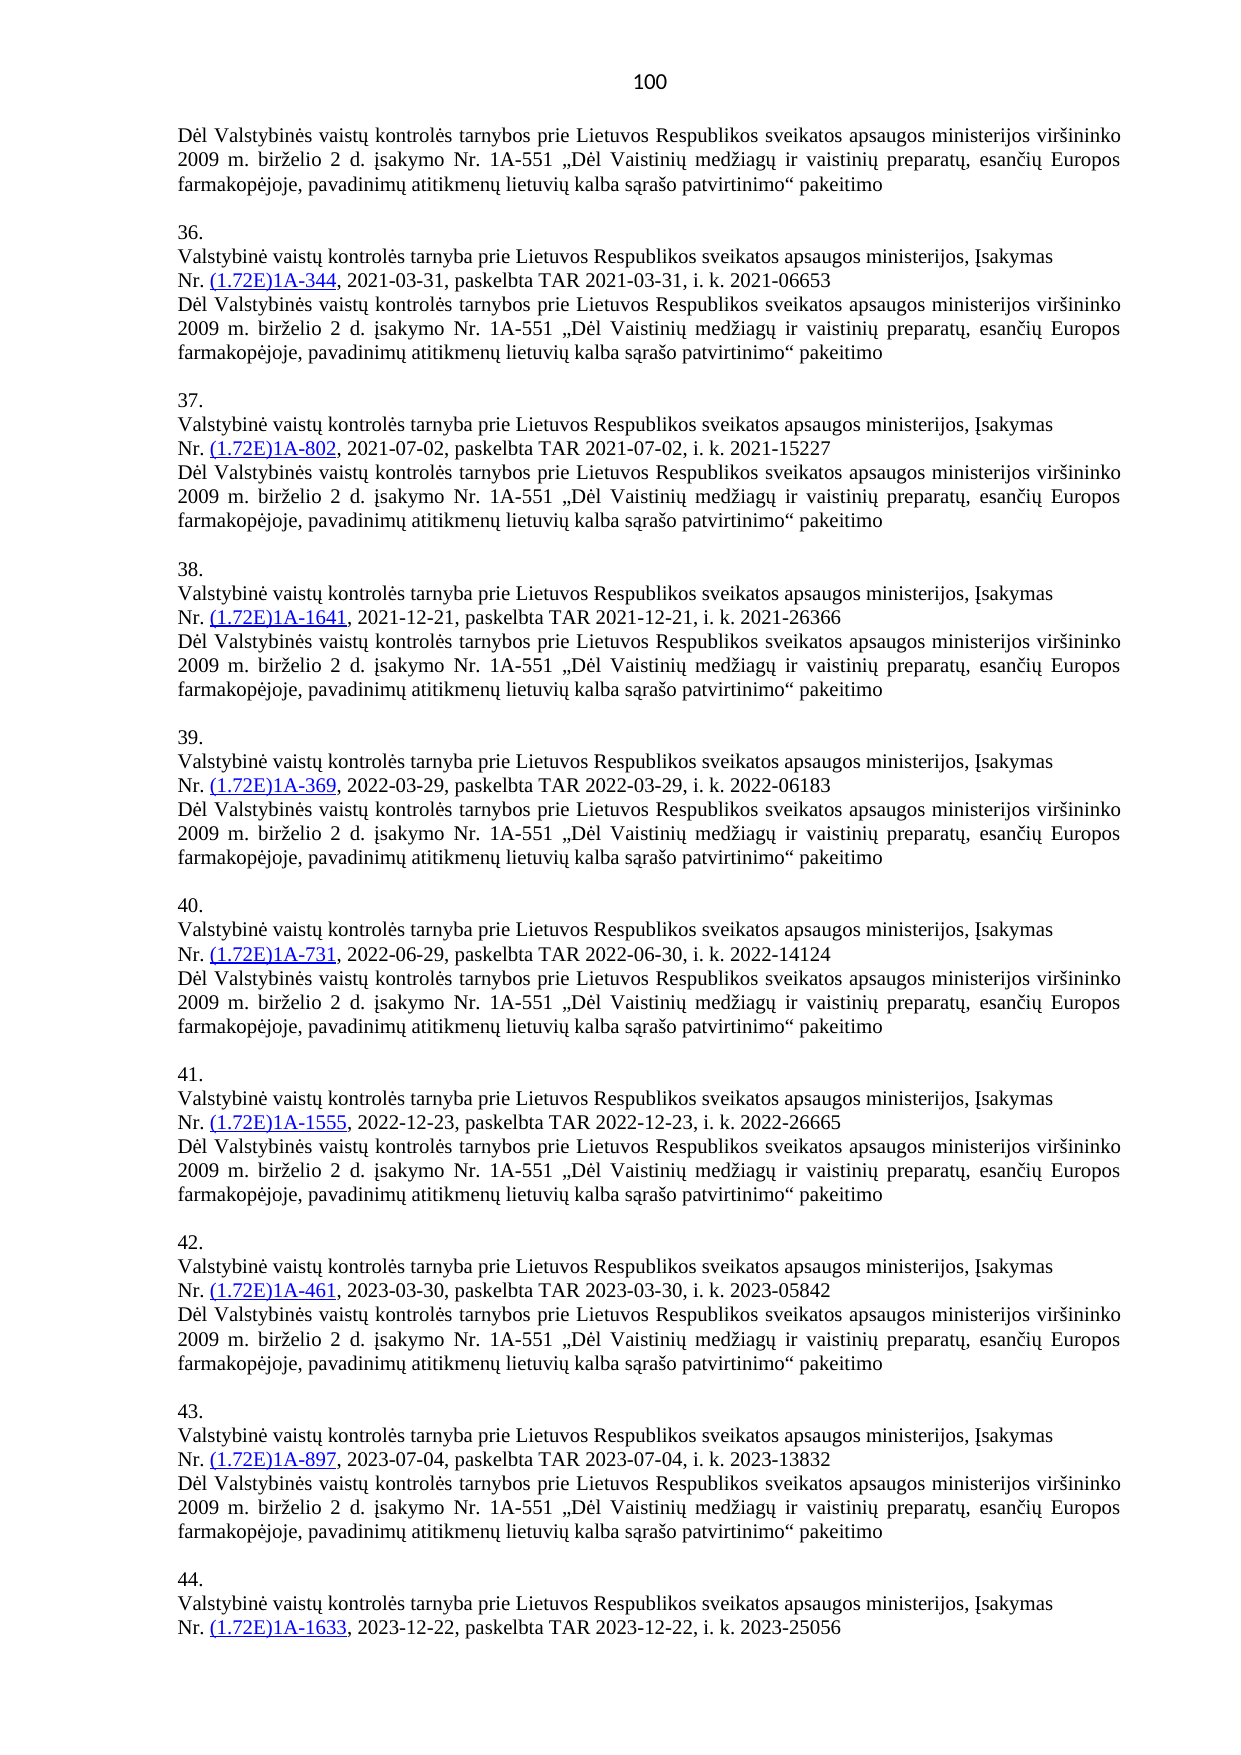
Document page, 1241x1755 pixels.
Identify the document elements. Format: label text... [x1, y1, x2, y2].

text Valstybinė vaistų kontrolės tarnyba prie Lietuvos Respublikos sveikatos apsaugos ministerijos, Įsakymas [177, 1591, 1122, 1615]
text Valstybinė vaistų kontrolės tarnyba prie Lietuvos Respublikos sveikatos apsaugos ministerijos, Įsakymas [177, 749, 1122, 773]
text Dėl Valstybinės vaistų kontrolės tarnybos prie Lietuvos Respublikos sveikatos apsaugos ministerijos viršininko 2009 m. birželio 2 d. įsakymo Nr. 1A-551 „Dėl Vaistinių medžiagų ir vaistinių preparatų, esančių Europos farmakopėjoje, pavadinimų atitikmenų lietuvių kalba sąrašo patvirtinimo“ pakeitimo [177, 966, 1122, 1038]
text Nr. (1.72E)1A-802, 2021-07-02, paskelbta TAR 2021-07-02, i. k. 2021-15227 [177, 436, 1122, 460]
text 43. [177, 1399, 1122, 1423]
text Dėl Valstybinės vaistų kontrolės tarnybos prie Lietuvos Respublikos sveikatos apsaugos ministerijos viršininko 2009 m. birželio 2 d. įsakymo Nr. 1A-551 „Dėl Vaistinių medžiagų ir vaistinių preparatų, esančių Europos farmakopėjoje, pavadinimų atitikmenų lietuvių kalba sąrašo patvirtinimo“ pakeitimo [177, 629, 1122, 701]
text 40. [177, 893, 1122, 917]
text 37. [177, 388, 1122, 412]
text 36. [177, 219, 1122, 244]
text Dėl Valstybinės vaistų kontrolės tarnybos prie Lietuvos Respublikos sveikatos apsaugos ministerijos viršininko 2009 m. birželio 2 d. įsakymo Nr. 1A-551 „Dėl Vaistinių medžiagų ir vaistinių preparatų, esančių Europos farmakopėjoje, pavadinimų atitikmenų lietuvių kalba sąrašo patvirtinimo“ pakeitimo [177, 1471, 1122, 1543]
text Dėl Valstybinės vaistų kontrolės tarnybos prie Lietuvos Respublikos sveikatos apsaugos ministerijos viršininko 2009 m. birželio 2 d. įsakymo Nr. 1A-551 „Dėl Vaistinių medžiagų ir vaistinių preparatų, esančių Europos farmakopėjoje, pavadinimų atitikmenų lietuvių kalba sąrašo patvirtinimo“ pakeitimo [177, 797, 1122, 869]
text Nr. (1.72E)1A-1633, 2023-12-22, paskelbta TAR 2023-12-22, i. k. 2023-25056 [177, 1615, 1122, 1639]
text Dėl Valstybinės vaistų kontrolės tarnybos prie Lietuvos Respublikos sveikatos apsaugos ministerijos viršininko 2009 m. birželio 2 d. įsakymo Nr. 1A-551 „Dėl Vaistinių medžiagų ir vaistinių preparatų, esančių Europos farmakopėjoje, pavadinimų atitikmenų lietuvių kalba sąrašo patvirtinimo“ pakeitimo [177, 1134, 1122, 1206]
text Nr. (1.72E)1A-1641, 2021-12-21, paskelbta TAR 2021-12-21, i. k. 2021-26366 [177, 604, 1122, 629]
text Dėl Valstybinės vaistų kontrolės tarnybos prie Lietuvos Respublikos sveikatos apsaugos ministerijos viršininko 2009 m. birželio 2 d. įsakymo Nr. 1A-551 „Dėl Vaistinių medžiagų ir vaistinių preparatų, esančių Europos farmakopėjoje, pavadinimų atitikmenų lietuvių kalba sąrašo patvirtinimo“ pakeitimo [177, 123, 1122, 196]
text 38. [177, 556, 1122, 581]
text 39. [177, 725, 1122, 749]
text Nr. (1.72E)1A-1555, 2022-12-23, paskelbta TAR 2022-12-23, i. k. 2022-26665 [177, 1110, 1122, 1134]
text Valstybinė vaistų kontrolės tarnyba prie Lietuvos Respublikos sveikatos apsaugos ministerijos, Įsakymas [177, 917, 1122, 941]
text 41. [177, 1062, 1122, 1086]
text Valstybinė vaistų kontrolės tarnyba prie Lietuvos Respublikos sveikatos apsaugos ministerijos, Įsakymas [177, 1423, 1122, 1447]
text Dėl Valstybinės vaistų kontrolės tarnybos prie Lietuvos Respublikos sveikatos apsaugos ministerijos viršininko 2009 m. birželio 2 d. įsakymo Nr. 1A-551 „Dėl Vaistinių medžiagų ir vaistinių preparatų, esančių Europos farmakopėjoje, pavadinimų atitikmenų lietuvių kalba sąrašo patvirtinimo“ pakeitimo [177, 292, 1122, 364]
text Valstybinė vaistų kontrolės tarnyba prie Lietuvos Respublikos sveikatos apsaugos ministerijos, Įsakymas [177, 1254, 1122, 1278]
text Valstybinė vaistų kontrolės tarnyba prie Lietuvos Respublikos sveikatos apsaugos ministerijos, Įsakymas [177, 412, 1122, 436]
text Nr. (1.72E)1A-461, 2023-03-30, paskelbta TAR 2023-03-30, i. k. 2023-05842 [177, 1278, 1122, 1302]
text Dėl Valstybinės vaistų kontrolės tarnybos prie Lietuvos Respublikos sveikatos apsaugos ministerijos viršininko 2009 m. birželio 2 d. įsakymo Nr. 1A-551 „Dėl Vaistinių medžiagų ir vaistinių preparatų, esančių Europos farmakopėjoje, pavadinimų atitikmenų lietuvių kalba sąrašo patvirtinimo“ pakeitimo [177, 460, 1122, 532]
text Valstybinė vaistų kontrolės tarnyba prie Lietuvos Respublikos sveikatos apsaugos ministerijos, Įsakymas [177, 581, 1122, 604]
text Valstybinė vaistų kontrolės tarnyba prie Lietuvos Respublikos sveikatos apsaugos ministerijos, Įsakymas [177, 1086, 1122, 1110]
text Nr. (1.72E)1A-344, 2021-03-31, paskelbta TAR 2021-03-31, i. k. 2021-06653 [177, 268, 1122, 292]
text Nr. (1.72E)1A-897, 2023-07-04, paskelbta TAR 2023-07-04, i. k. 2023-13832 [177, 1447, 1122, 1471]
text Nr. (1.72E)1A-369, 2022-03-29, paskelbta TAR 2022-03-29, i. k. 2022-06183 [177, 773, 1122, 797]
text Dėl Valstybinės vaistų kontrolės tarnybos prie Lietuvos Respublikos sveikatos apsaugos ministerijos viršininko 2009 m. birželio 2 d. įsakymo Nr. 1A-551 „Dėl Vaistinių medžiagų ir vaistinių preparatų, esančių Europos farmakopėjoje, pavadinimų atitikmenų lietuvių kalba sąrašo patvirtinimo“ pakeitimo [177, 1302, 1122, 1374]
text Nr. (1.72E)1A-731, 2022-06-29, paskelbta TAR 2022-06-30, i. k. 2022-14124 [177, 941, 1122, 966]
text 42. [177, 1230, 1122, 1254]
text 44. [177, 1567, 1122, 1591]
text Valstybinė vaistų kontrolės tarnyba prie Lietuvos Respublikos sveikatos apsaugos ministerijos, Įsakymas [177, 244, 1122, 268]
